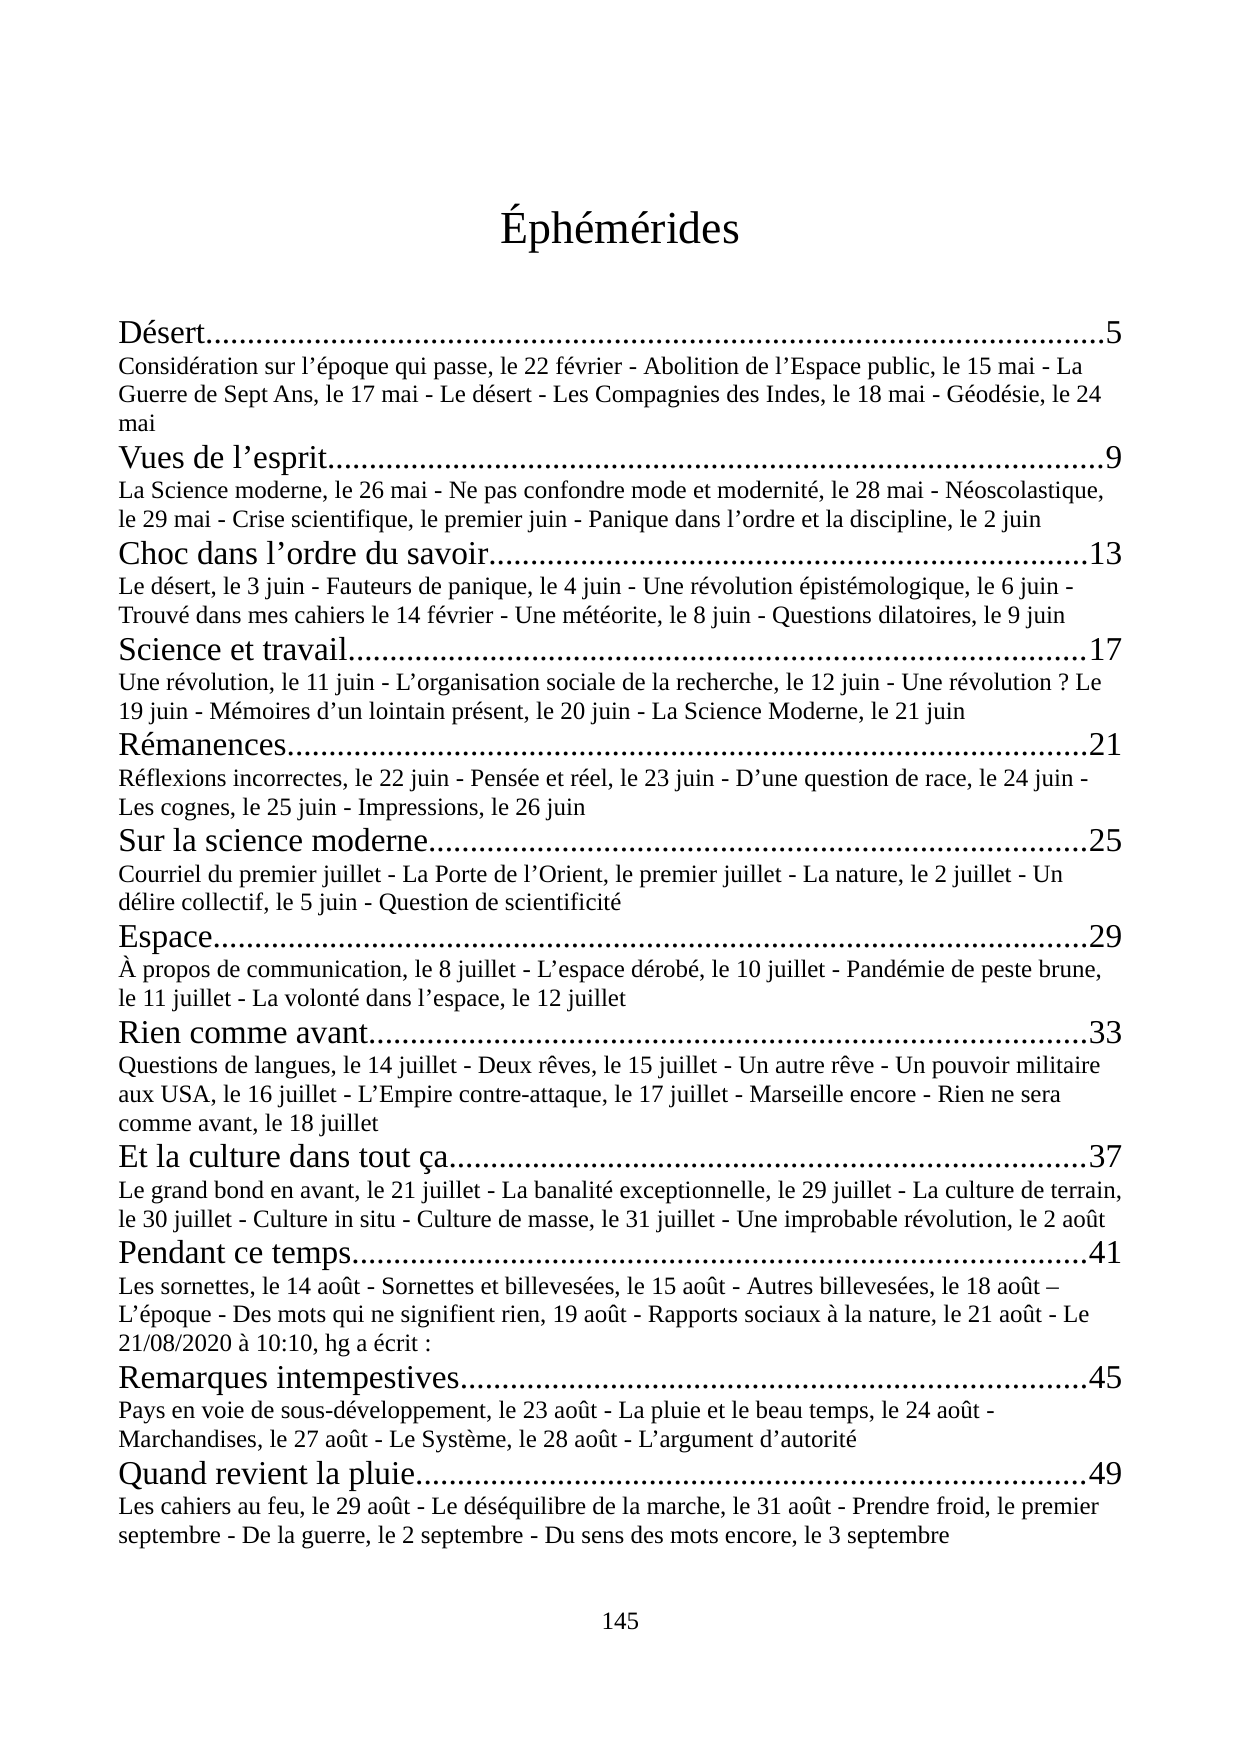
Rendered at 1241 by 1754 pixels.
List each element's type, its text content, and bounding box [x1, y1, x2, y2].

text Vues de l’esprit 9 [118, 437, 1122, 475]
text Une révolution, le 11 juin - L’organisation sociale de la recherche, le 12 juin - Une révolution ? Le 19 juin - Mémoires d’un lointain présent, le 20 juin - La Science Moderne, le 21 juin [118, 667, 1122, 724]
text Quand revient la pluie 49 [118, 1453, 1122, 1491]
text Remarques intempestives 45 [118, 1357, 1122, 1395]
text Désert 5 [118, 312, 1122, 351]
text Rémanences 21 [118, 724, 1122, 763]
text Et la culture dans tout ça 37 [118, 1137, 1122, 1175]
text Science et travail 17 [118, 629, 1122, 667]
text Courriel du premier juillet - La Porte de l’Orient, le premier juillet - La nature, le 2 juillet - Un délire collectif, le 5 juin - Question de scientificité [118, 859, 1122, 916]
text À propos de communication, le 8 juillet - L’espace dérobé, le 10 juillet - Pandémie de peste brune, le 11 juillet - La volonté dans l’espace, le 12 juillet [118, 954, 1122, 1012]
text Pendant ce temps 41 [118, 1232, 1122, 1271]
subtitle Éphémérides [118, 201, 1122, 253]
text Rien comme avant 33 [118, 1012, 1122, 1050]
text Considération sur l’époque qui passe, le 22 février - Abolition de l’Espace public, le 15 mai - La Guerre de Sept Ans, le 17 mai - Le désert - Les Compagnies des Indes, le 18 mai - Géodésie, le 24 mai [118, 351, 1122, 437]
text Questions de langues, le 14 juillet - Deux rêves, le 15 juillet - Un autre rêve - Un pouvoir militaire aux USA, le 16 juillet - L’Empire contre-attaque, le 17 juillet - Marseille encore - Rien ne sera comme avant, le 18 juillet [118, 1050, 1122, 1137]
text Espace 29 [118, 916, 1122, 954]
text Les sornettes, le 14 août - Sornettes et billevesées, le 15 août - Autres billevesées, le 18 août – L’époque - Des mots qui ne signifient rien, 19 août - Rapports sociaux à la nature, le 21 août - Le 21/08/2020 à 10:10, hg a écrit : [118, 1271, 1122, 1357]
text Sur la science moderne 25 [118, 820, 1122, 859]
text Réflexions incorrectes, le 22 juin - Pensée et réel, le 23 juin - D’une question de race, le 24 juin - Les cognes, le 25 juin - Impressions, le 26 juin [118, 763, 1122, 820]
text Choc dans l’ordre du savoir 13 [118, 533, 1122, 571]
text Le désert, le 3 juin - Fauteurs de panique, le 4 juin - Une révolution épistémologique, le 6 juin - Trouvé dans mes cahiers le 14 février - Une météorite, le 8 juin - Questions dilatoires, le 9 juin [118, 571, 1122, 629]
text Les cahiers au feu, le 29 août - Le déséquilibre de la marche, le 31 août - Prendre froid, le premier septembre - De la guerre, le 2 septembre - Du sens des mots encore, le 3 septembre [118, 1491, 1122, 1549]
text Pays en voie de sous-développement, le 23 août - La pluie et le beau temps, le 24 août - Marchandises, le 27 août - Le Système, le 28 août - L’argument d’autorité [118, 1395, 1122, 1453]
text La Science moderne, le 26 mai - Ne pas confondre mode et modernité, le 28 mai - Néoscolastique, le 29 mai - Crise scientifique, le premier juin - Panique dans l’ordre et la discipline, le 2 juin [118, 475, 1122, 533]
text Le grand bond en avant, le 21 juillet - La banalité exceptionnelle, le 29 juillet - La culture de terrain, le 30 juillet - Culture in situ - Culture de masse, le 31 juillet - Une improbable révolution, le 2 août [118, 1175, 1122, 1232]
